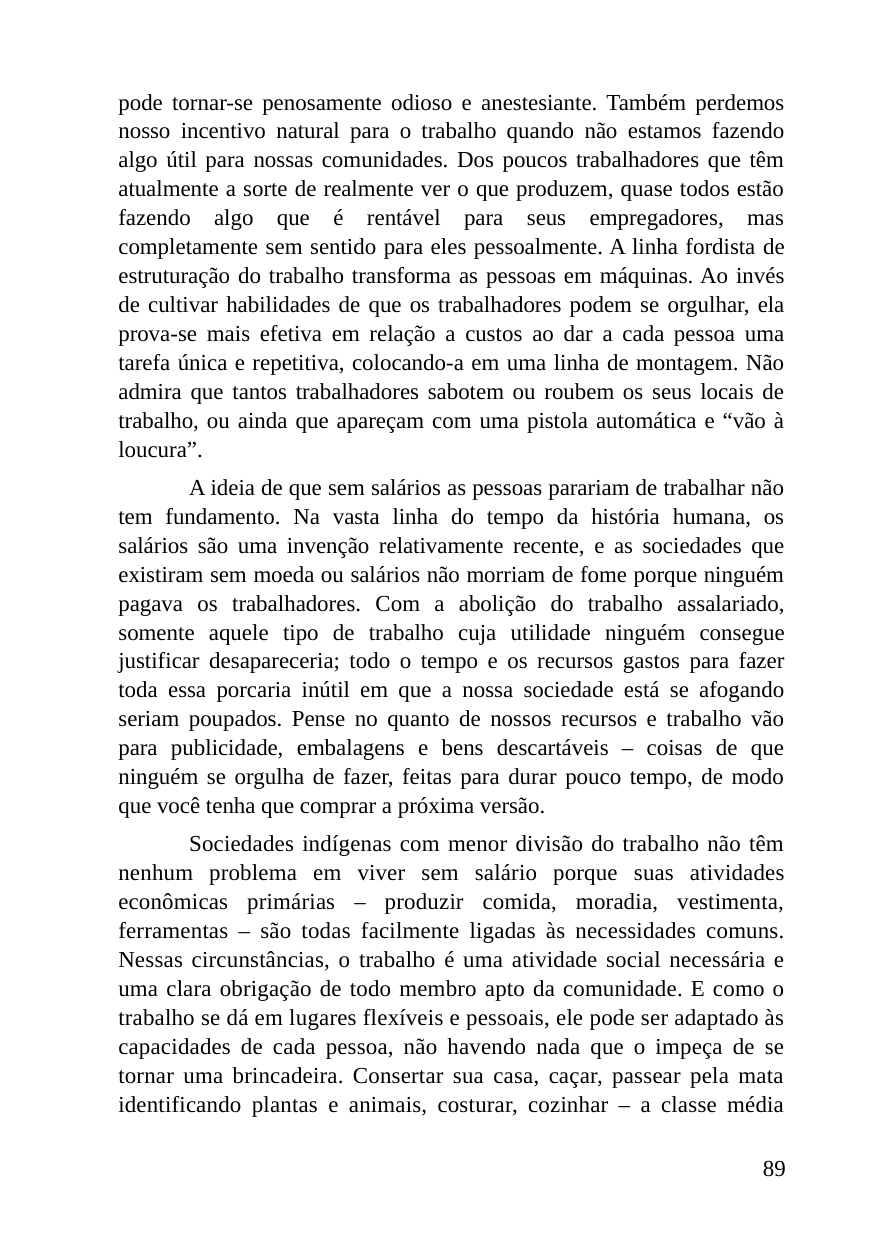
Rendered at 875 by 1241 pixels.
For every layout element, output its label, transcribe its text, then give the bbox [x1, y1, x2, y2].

text pode tornar-se penosamente odioso e anestesiante. Também perdemos nosso incentivo natural para o trabalho quando não estamos fazendo algo útil para nossas comunidades. Dos poucos trabalhadores que têm atualmente a sorte de realmente ver o que produzem, quase todos estão fazendo algo que é rentável para seus empregadores, mas completamente sem sentido para eles pessoalmente. A linha fordista de estruturação do trabalho transforma as pessoas em máquinas. Ao invés de cultivar habilidades de que os trabalhadores podem se orgulhar, ela prova-se mais efetiva em relação a custos ao dar a cada pessoa uma tarefa única e repetitiva, colocando-a em uma linha de montagem. Não admira que tantos trabalhadores sabotem ou roubem os seus locais de trabalho, ou ainda que apareçam com uma pistola automática e “vão à loucura”. [118, 88, 786, 462]
text A ideia de que sem salários as pessoas parariam de trabalhar não tem fundamento. Na vasta linha do tempo da história humana, os salários são uma invenção relativamente recente, e as sociedades que existiram sem moeda ou salários não morriam de fome porque ninguém pagava os trabalhadores. Com a abolição do trabalho assalariado, somente aquele tipo de trabalho cuja utilidade ninguém consegue justificar desapareceria; todo o tempo e os recursos gastos para fazer toda essa porcaria inútil em que a nossa sociedade está se afogando seriam poupados. Pense no quanto de nossos recursos e trabalho vão para publicidade, embalagens e bens descartáveis – coisas de que ninguém se orgulha de fazer, feitas para durar pouco tempo, de modo que você tenha que comprar a próxima versão. [118, 474, 786, 819]
text Sociedades indígenas com menor divisão do trabalho não têm nenhum problema em viver sem salário porque suas atividades econômicas primárias – produzir comida, moradia, vestimenta, ferramentas – são todas facilmente ligadas às necessidades comuns. Nessas circunstâncias, o trabalho é uma atividade social necessária e uma clara obrigação de todo membro apto da comunidade. E como o trabalho se dá em lugares flexíveis e pessoais, ele pode ser adaptado às capacidades de cada pessoa, não havendo nada que o impeça de se tornar uma brincadeira. Consertar sua casa, caçar, passear pela mata identificando plantas e animais, costurar, cozinhar – a classe média [118, 830, 786, 1117]
